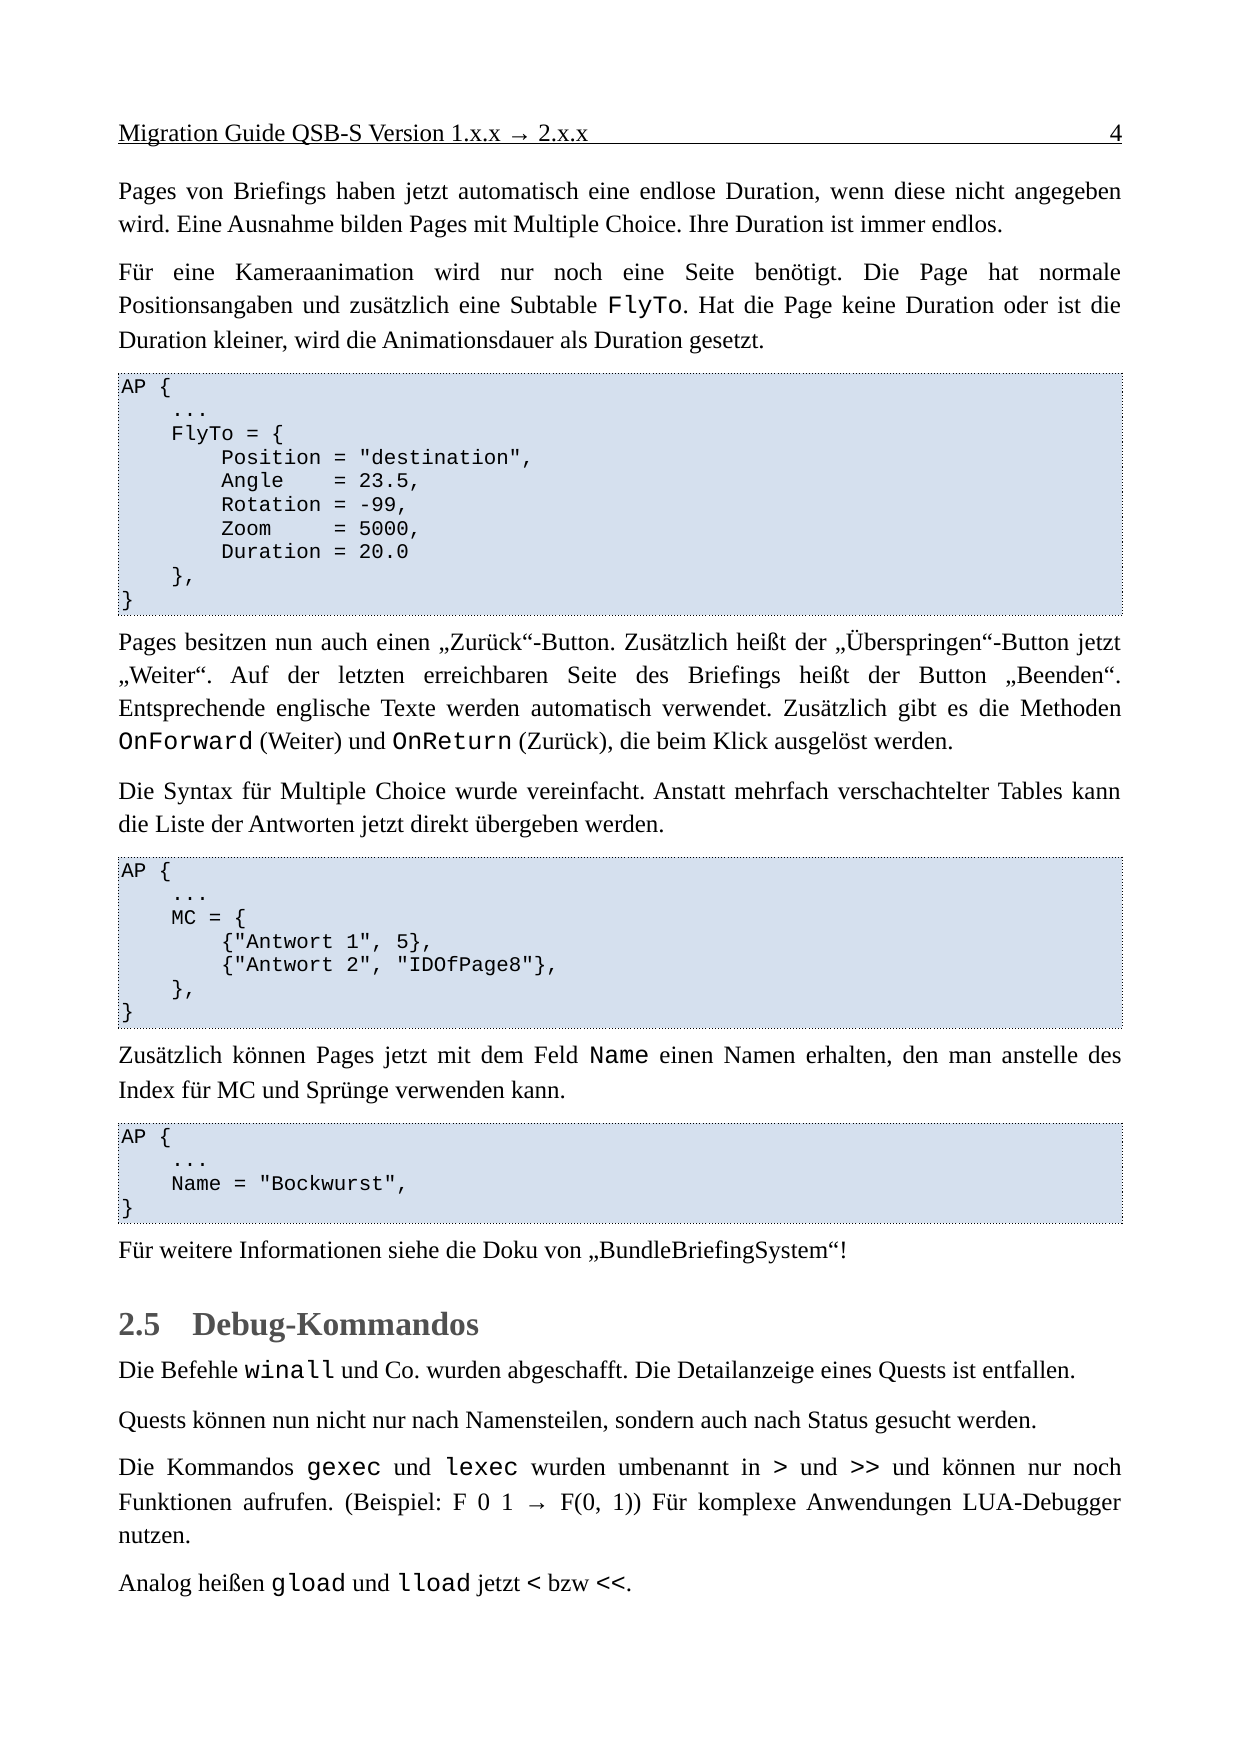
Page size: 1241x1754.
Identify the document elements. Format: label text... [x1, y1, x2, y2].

subtitle Debug-Kommandos [118, 1303, 1122, 1342]
text Die Kommandos gexec und lexec wurden umbenannt in > und >> und können nur noch Funktionen aufrufen. (Beispiel: F 0 1 → F(0, 1)) Für komplexe Anwendungen LUA-Debugger nutzen. [118, 1452, 1122, 1549]
text Pages von Briefings haben jetzt automatisch eine endlose Duration, wenn diese nicht angegeben wird. Eine Ausnahme bilden Pages mit Multiple Choice. Ihre Duration ist immer endlos. [118, 176, 1122, 238]
text Analog heißen gload und lload jetzt < bzw <<. [118, 1568, 1122, 1599]
text Für weitere Informationen siehe die Doku von „BundleBriefingSystem“! [118, 1235, 1122, 1264]
text Die Befehle winall und Co. wurden abgeschafft. Die Detailanzeige eines Quests ist entfallen. [118, 1355, 1122, 1386]
text AP { ... Name = "Bockwurst", } [118, 1123, 1122, 1223]
text Zusätzlich können Pages jetzt mit dem Feld Name einen Namen erhalten, den man anstelle des Index für MC und Sprünge verwenden kann. [118, 1040, 1122, 1104]
text Für eine Kameraanimation wird nur noch eine Seite benötigt. Die Page hat normale Positionsangaben und zusätzlich eine Subtable FlyTo. Hat die Page keine Duration oder ist die Duration kleiner, wird die Animationsdauer als Duration gesetzt. [118, 257, 1122, 354]
text Pages besitzen nun auch einen „Zurück“-Button. Zusätzlich heißt der „Überspringen“-Button jetzt „Weiter“. Auf der letzten erreichbaren Seite des Briefings heißt der Button „Beenden“. Entsprechende englische Texte werden automatisch verwendet. Zusätzlich gibt es die Methoden OnForward (Weiter) und OnReturn (Zurück), die beim Klick ausgelöst werden. [118, 627, 1122, 757]
text Die Syntax für Multiple Choice wurde vereinfacht. Anstatt mehrfach verschachtelter Tables kann die Liste der Antworten jetzt direkt übergeben werden. [118, 776, 1122, 838]
text AP { ... MC = { {"Antwort 1", 5}, {"Antwort 2", "IDOfPage8"}, }, } [118, 857, 1122, 1028]
text Quests können nun nicht nur nach Namensteilen, sondern auch nach Status gesucht werden. [118, 1405, 1122, 1433]
text AP { ... FlyTo = { Position = "destination", Angle = 23.5, Rotation = -99, Zoom = 5000, Duration = 20.0 }, } [118, 373, 1122, 615]
